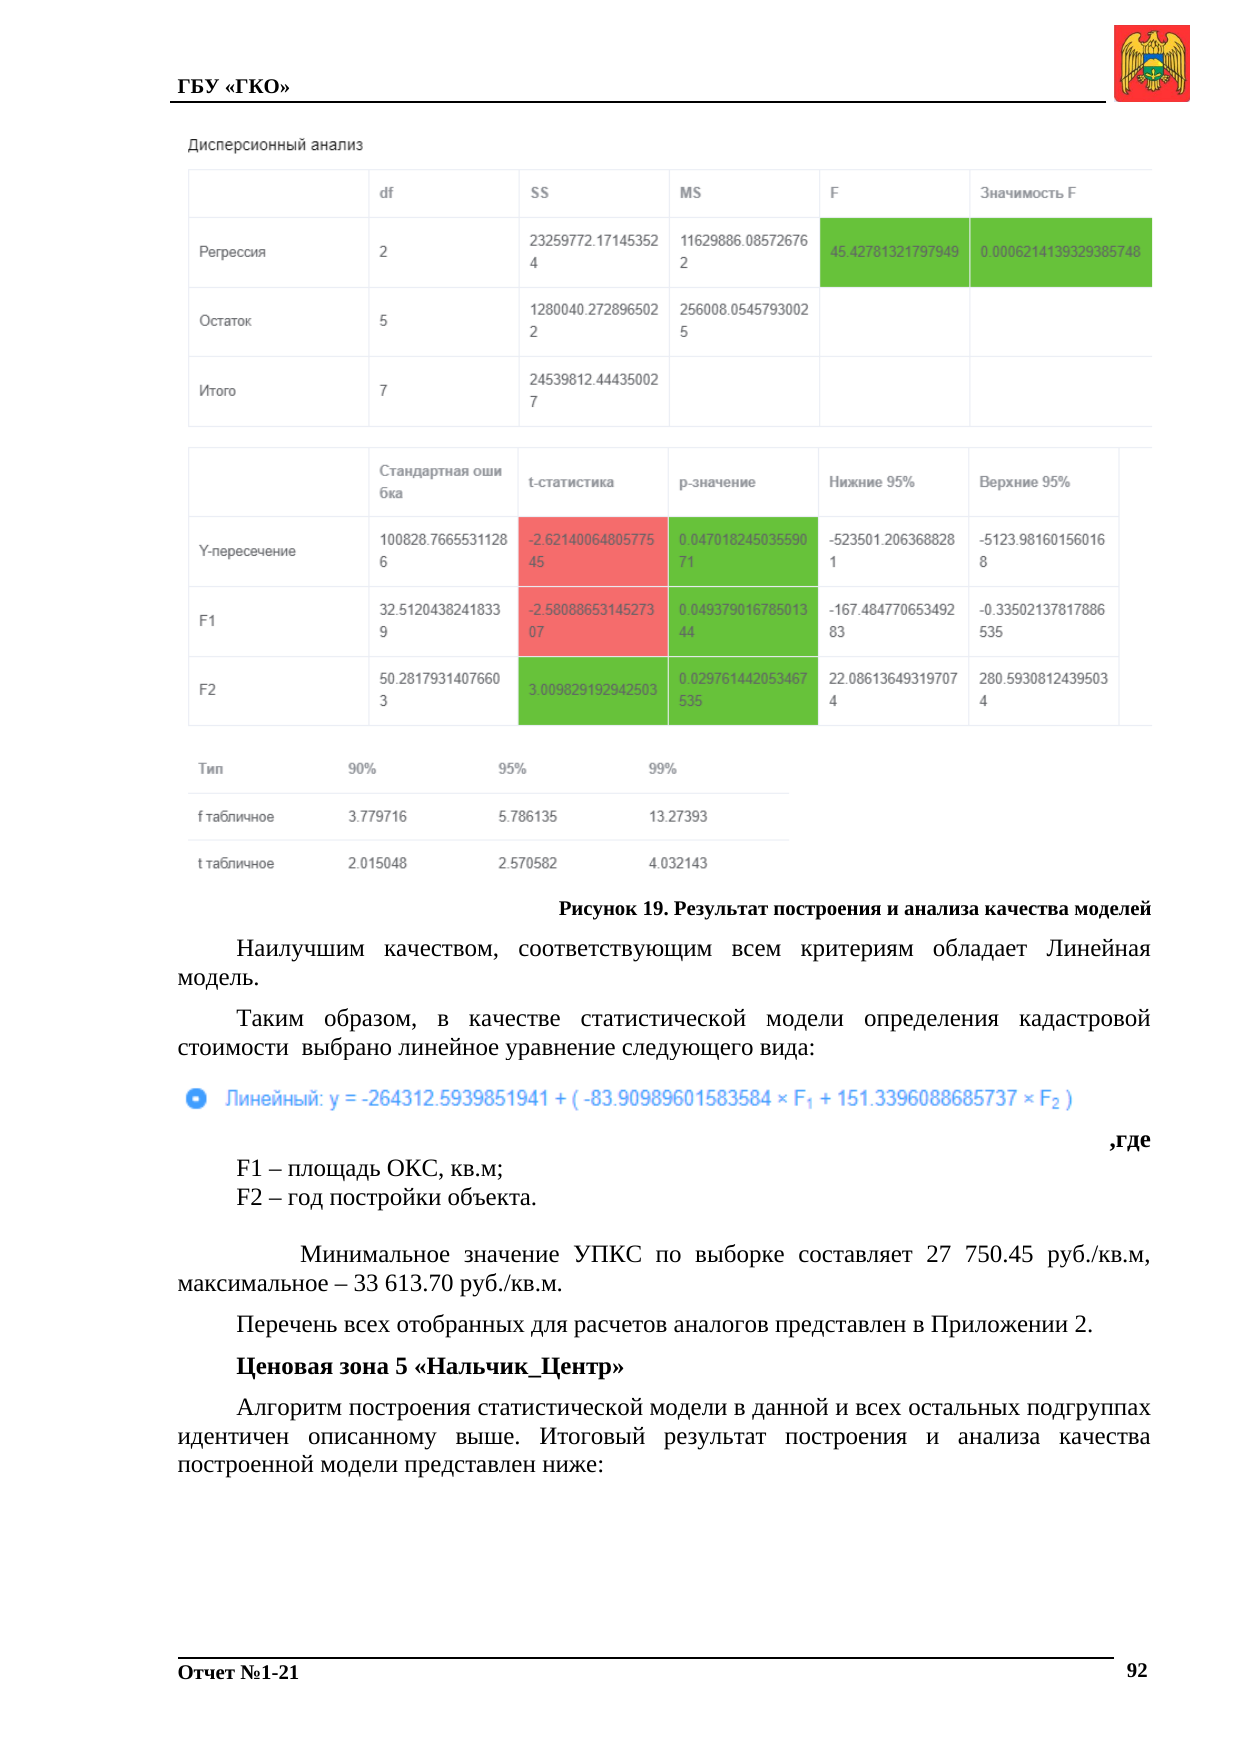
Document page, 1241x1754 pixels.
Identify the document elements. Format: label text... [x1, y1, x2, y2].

text ,где [177, 1124, 1152, 1153]
text Таким образом, в качестве статистической модели определения кадастровой стоимости выбрано линейное уравнение следующего вида: [177, 1003, 1152, 1060]
text F2 – год постройки объекта. [177, 1182, 1152, 1211]
text Перечень всех отобранных для расчетов аналогов представлен в Приложении 2. [177, 1309, 1152, 1338]
text Ценовая зона 5 «Нальчик_Центр» [177, 1351, 1152, 1379]
text Алгоритм построения статистической модели в данной и всех остальных подгруппах идентичен описанному выше. Итоговый результат построения и анализа качества построенной модели представлен ниже: [177, 1392, 1152, 1478]
text F1 – площадь ОКС, кв.м; [177, 1153, 1152, 1182]
text Минимальное значение УПКС по выборке составляет 27 750.45 руб./кв.м, максимальное – 33 613.70 руб./кв.м. [177, 1239, 1152, 1297]
text Рисунок 19. Результат построения и анализа качества моделей [177, 896, 1152, 920]
text Наилучшим качеством, соответствующим всем критериям обладает Линейная модель. [177, 933, 1152, 990]
